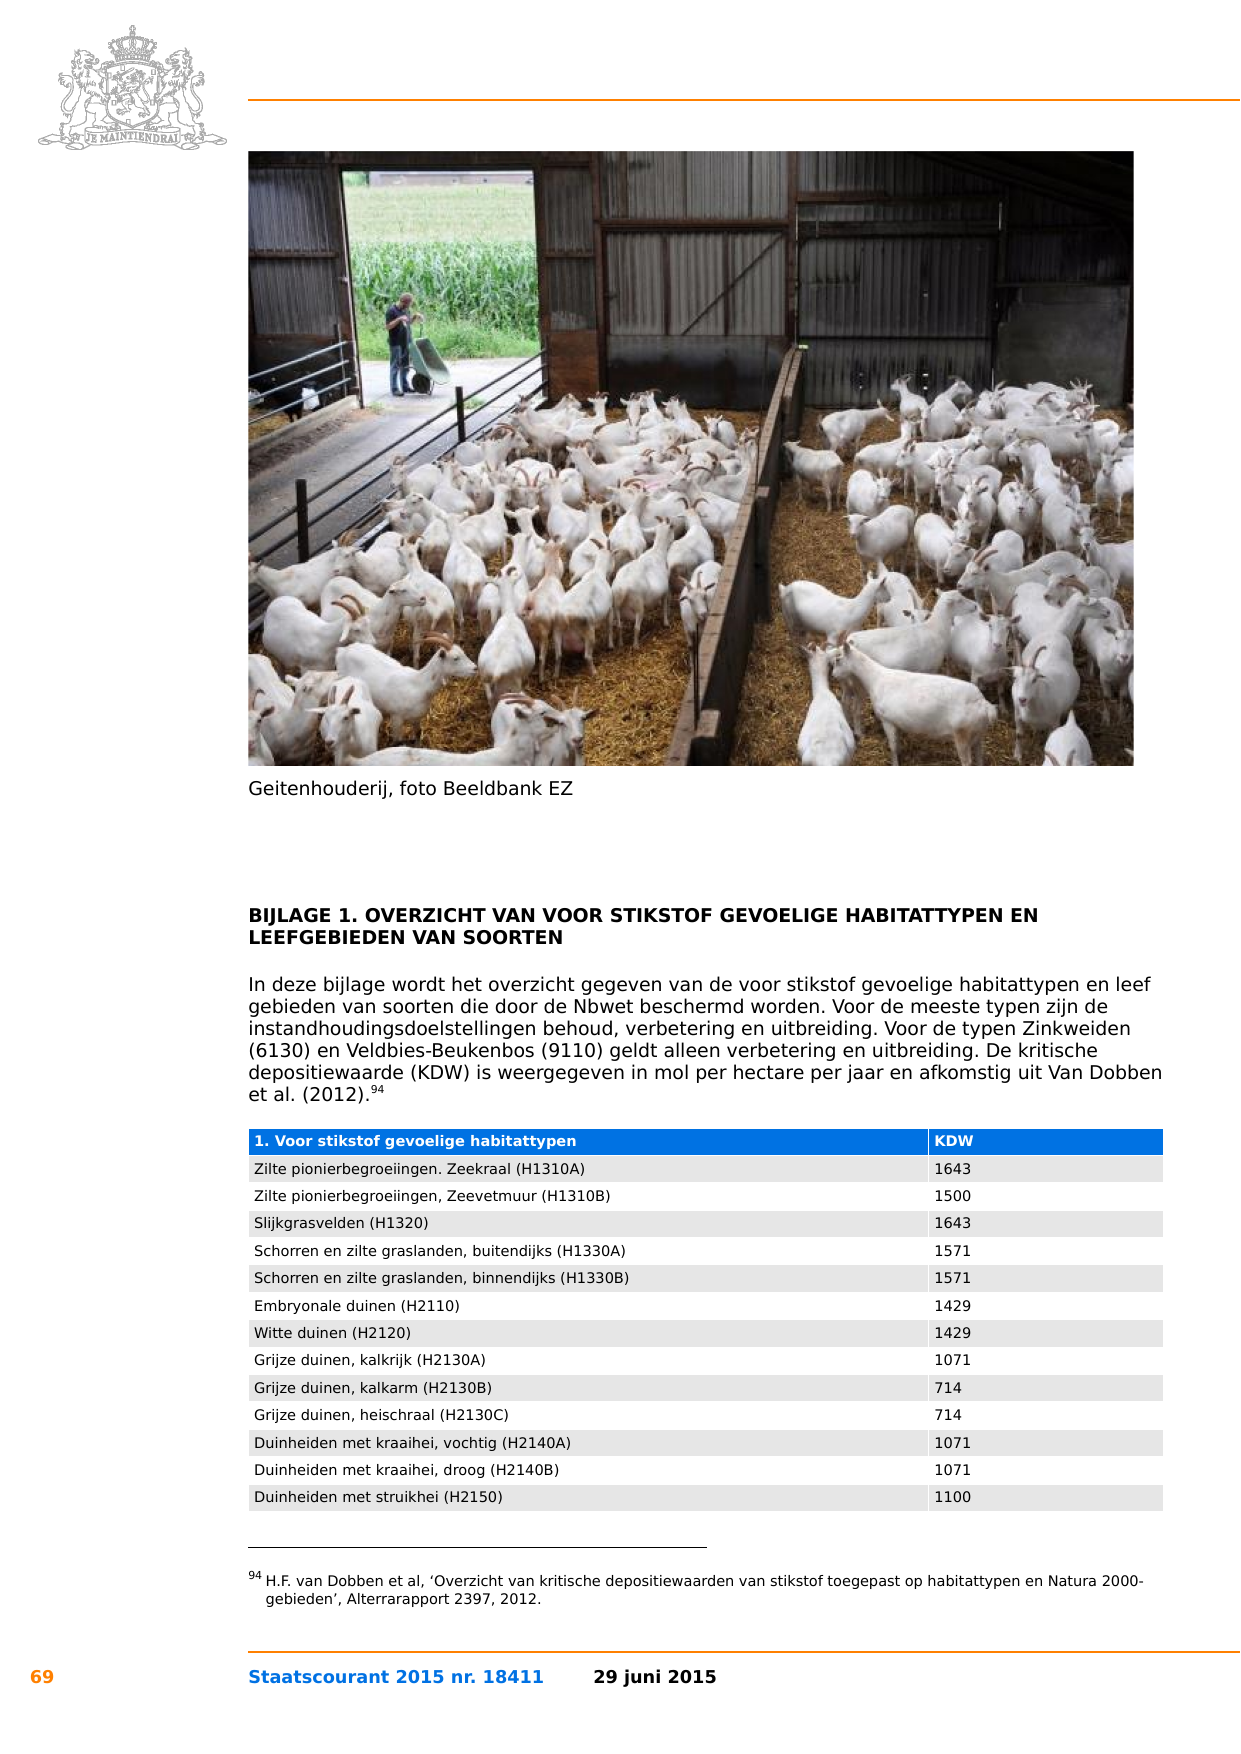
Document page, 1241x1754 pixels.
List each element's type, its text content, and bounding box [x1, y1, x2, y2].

table_cell Grijze duinen, kalkrijk (H2130A) [249, 1348, 928, 1374]
text In deze bijlage wordt het overzicht gegeven van de voor stikstof gevoelige habitattypen en leef gebieden van soorten die door de Nbwet beschermd worden. Voor de meeste typen zijn de instandhoudingsdoelstellingen behoud, verbetering en uitbreiding. Voor de typen Zinkweiden (6130) en Veldbies-Beukenbos (9110) geldt alleen verbetering en uitbreiding. De kritische depositiewaarde (KDW) is weergegeven in mol per hectare per jaar en afkomstig uit Van Dobben et al. (2012). [248, 974, 1163, 1106]
text Geitenhouderij, foto Beeldbank EZ [248, 778, 1134, 800]
table_cell Zilte pionierbegroeiingen. Zeekraal (H1310A) [249, 1156, 928, 1182]
table_cell 1429 [929, 1320, 1163, 1347]
table_cell Zilte pionierbegroeiingen, Zeevetmuur (H1310B) [249, 1183, 928, 1209]
table_header KDW [929, 1129, 1163, 1155]
table_header 1. Voor stikstof gevoelige habitattypen [249, 1129, 928, 1155]
picture [38, 25, 227, 150]
table_cell 1643 [929, 1211, 1163, 1237]
table_cell 1500 [929, 1183, 1163, 1209]
table_cell Schorren en zilte graslanden, binnendijks (H1330B) [249, 1265, 928, 1292]
table_cell Grijze duinen, heischraal (H2130C) [249, 1403, 928, 1429]
table_cell Witte duinen (H2120) [249, 1320, 928, 1347]
picture [248, 151, 1134, 766]
table_cell 1571 [929, 1238, 1163, 1264]
table_cell Embryonale duinen (H2110) [249, 1293, 928, 1319]
table_cell 1071 [929, 1457, 1163, 1483]
table_cell 1071 [929, 1430, 1163, 1456]
table_cell 714 [929, 1375, 1163, 1401]
table_cell Grijze duinen, kalkarm (H2130B) [249, 1375, 928, 1401]
table_cell Duinheiden met kraaihei, vochtig (H2140A) [249, 1430, 928, 1456]
table_cell 1571 [929, 1265, 1163, 1292]
table_cell Duinheiden met struikhei (H2150) [249, 1485, 928, 1511]
text H.F. van Dobben et al, ‘Overzicht van kritische depositiewaarden van stikstof toegepast op habitattypen en Natura 2000-gebieden’, Alterrarapport 2397, 2012. [248, 1569, 1163, 1608]
table_cell 1071 [929, 1348, 1163, 1374]
table_cell 1643 [929, 1156, 1163, 1182]
table_cell 1100 [929, 1485, 1163, 1511]
table_cell 714 [929, 1403, 1163, 1429]
table_cell 1429 [929, 1293, 1163, 1319]
table_cell Duinheiden met kraaihei, droog (H2140B) [249, 1457, 928, 1483]
table_cell Schorren en zilte graslanden, buitendijks (H1330A) [249, 1238, 928, 1264]
subtitle BIJLAGE 1. OVERZICHT VAN VOOR STIKSTOF GEVOELIGE HABITATTYPEN EN LEEFGEBIEDEN VAN SOORTEN [248, 905, 1163, 949]
table_cell Slijkgrasvelden (H1320) [249, 1211, 928, 1237]
